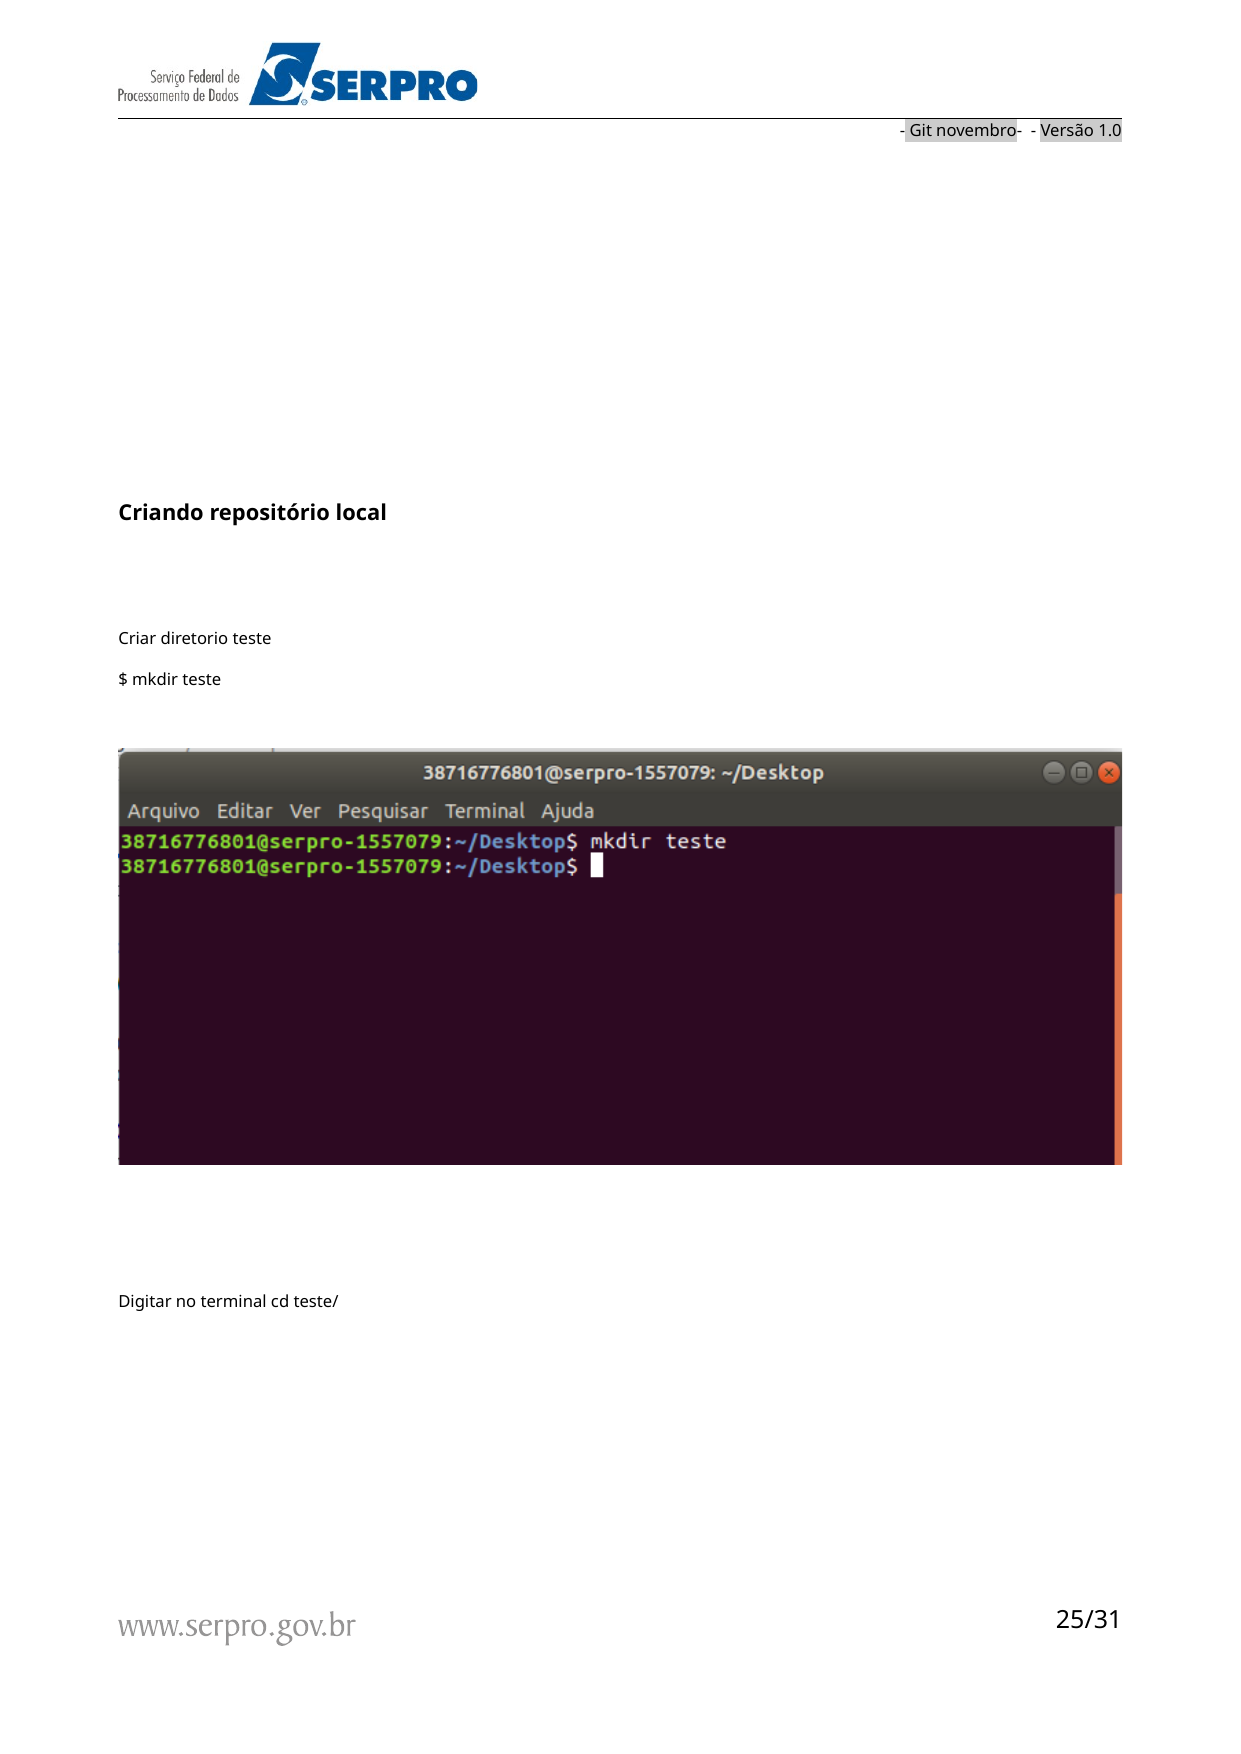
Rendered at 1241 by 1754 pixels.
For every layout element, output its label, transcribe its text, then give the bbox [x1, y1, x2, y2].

text Criando repositório local [118, 497, 1122, 526]
picture [118, 748, 1123, 1165]
picture [118, 41, 478, 106]
text Criar diretorio teste [118, 627, 1122, 649]
text Digitar no terminal cd teste/ [118, 1290, 1122, 1312]
text $ mkdir teste [118, 667, 1122, 690]
